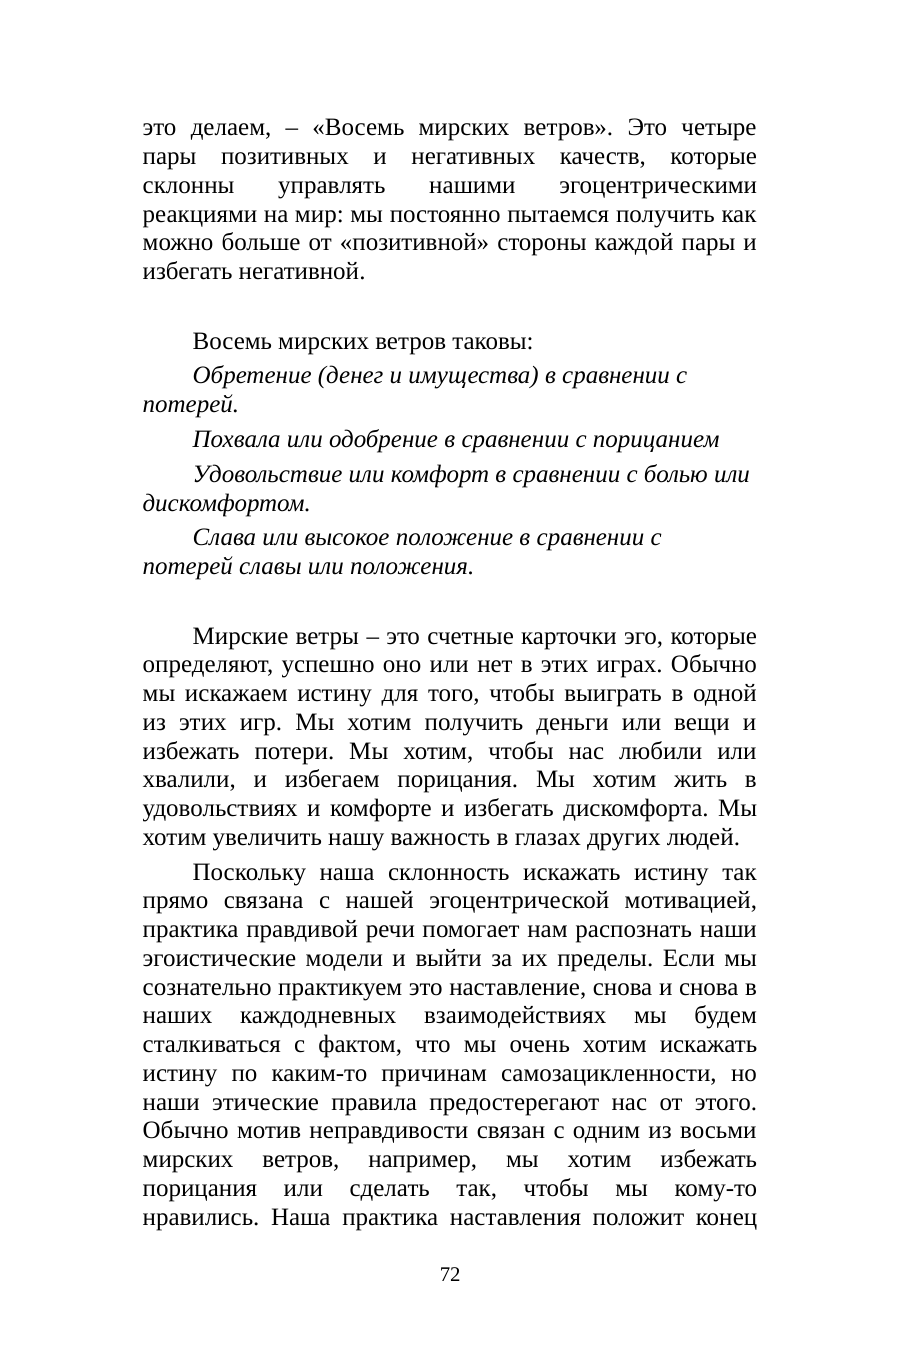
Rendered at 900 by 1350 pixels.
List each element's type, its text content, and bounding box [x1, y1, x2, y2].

text Восемь мирских ветров таковы: [142, 326, 757, 354]
text Поскольку наша склонность искажать истину так прямо связана с нашей эгоцентрической мотивацией, практика правдивой речи помогает нам распознать наши эгоистические модели и выйти за их пределы. Если мы сознательно практикуем это наставление, снова и снова в наших каждодневных взаимодействиях мы будем сталкиваться с фактом, что мы очень хотим искажать истину по каким-то причинам самозацикленности, но наши этические правила предостерегают нас от этого. Обычно мотив неправдивости связан с одним из восьми мирских ветров, например, мы хотим избежать порицания или сделать так, чтобы мы кому-то нравились. Наша практика наставления положит конец [142, 857, 757, 1231]
text Похвала или одобрение в сравнении с порицанием [142, 424, 757, 453]
text Мирские ветры – это счетные карточки эго, которые определяют, успешно оно или нет в этих играх. Обычно мы искажаем истину для того, чтобы выиграть в одной из этих игр. Мы хотим получить деньги или вещи и избежать потери. Мы хотим, чтобы нас любили или хвалили, и избегаем порицания. Мы хотим жить в удовольствиях и комфорте и избегать дискомфорта. Мы хотим увеличить нашу важность в глазах других людей. [142, 621, 757, 851]
text Удовольствие или комфорт в сравнении с болью или дискомфортом. [142, 459, 757, 516]
text Слава или высокое положение в сравнении с потерей славы или положения. [142, 522, 757, 580]
text Обретение (денег и имущества) в сравнении с потерей. [142, 361, 757, 418]
text это делаем, – «Восемь мирских ветров». Это четыре пары позитивных и негативных качеств, которые склонны управлять нашими эгоцентрическими реакциями на мир: мы постоянно пытаемся получить как можно больше от «позитивной» стороны каждой пары и избегать негативной. [142, 112, 757, 285]
